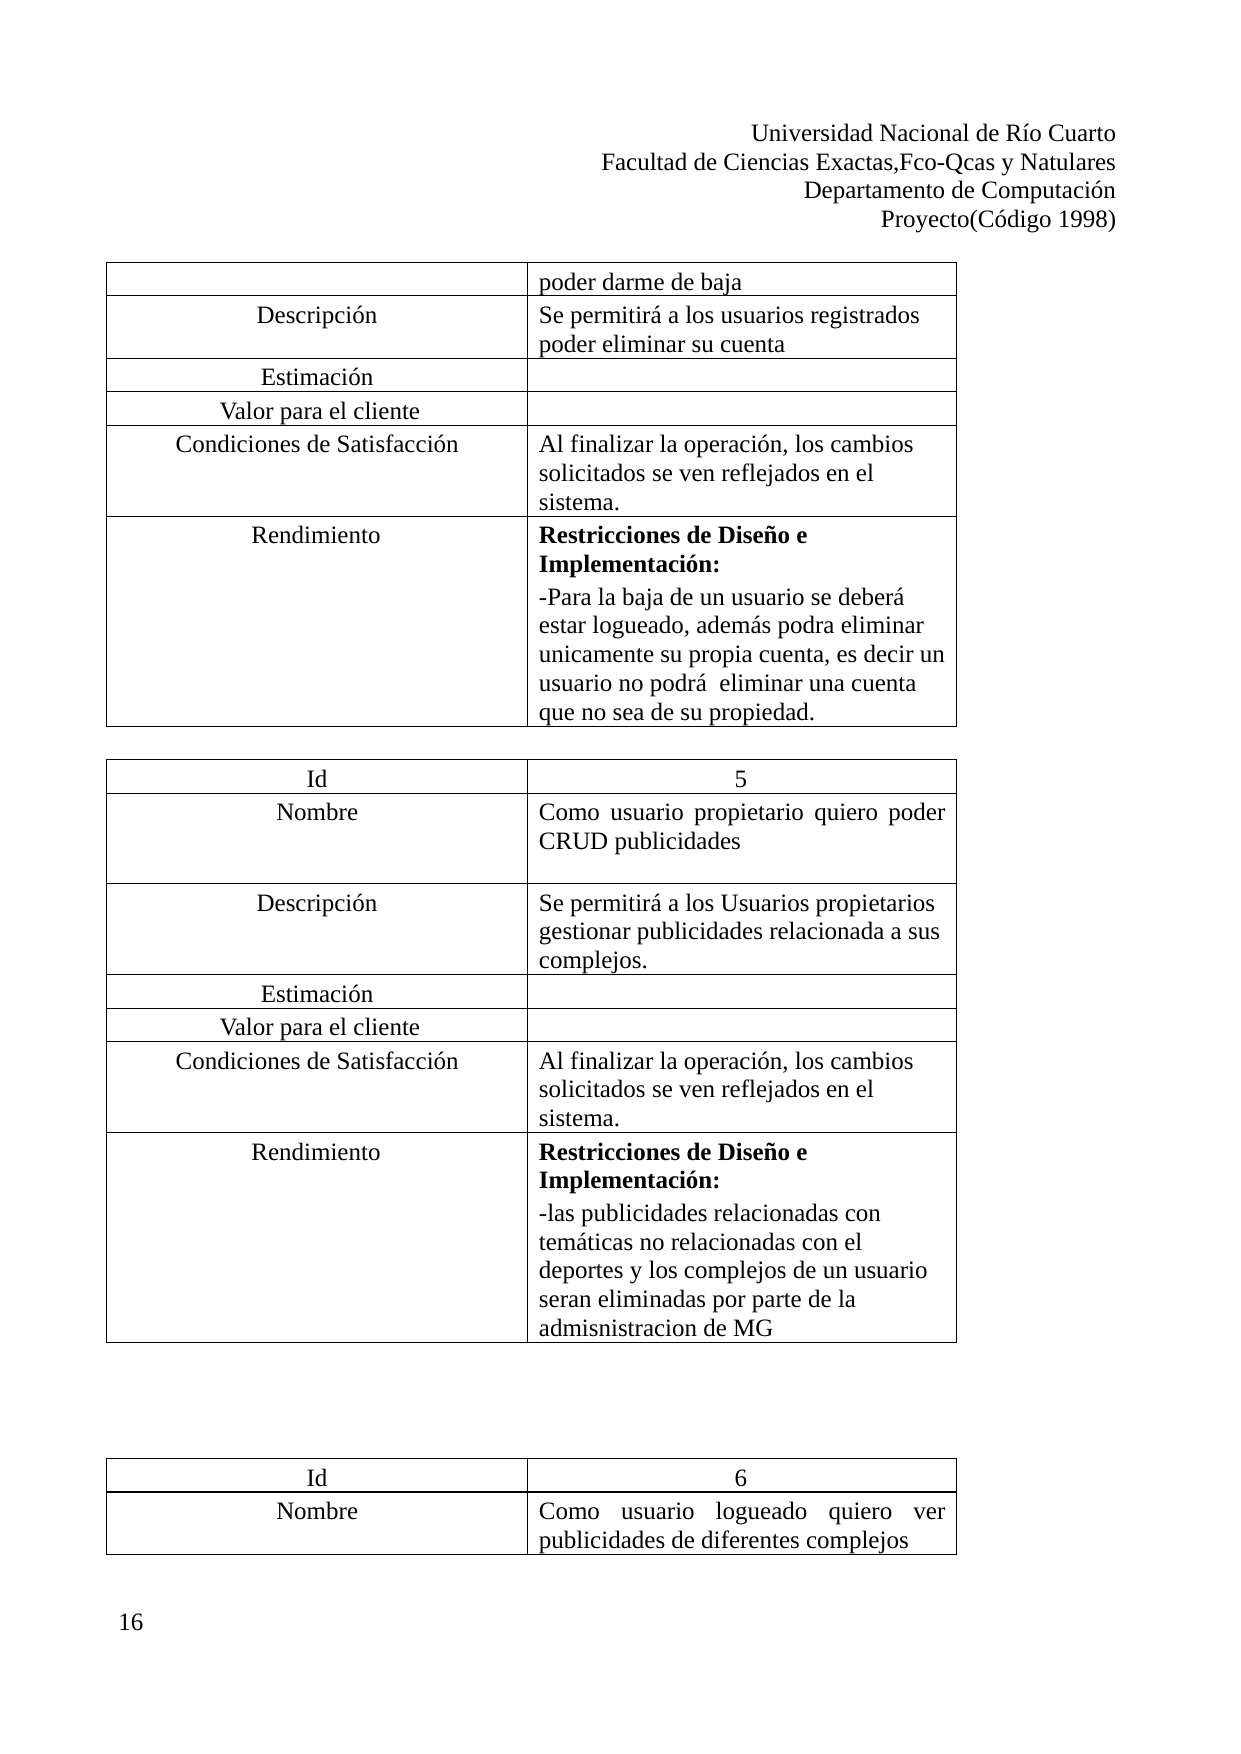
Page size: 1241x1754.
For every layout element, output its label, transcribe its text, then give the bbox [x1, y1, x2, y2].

table_header Id [107, 760, 527, 793]
table_cell Rendimiento [107, 517, 527, 726]
table_cell Descripción [107, 296, 527, 358]
table_cell Valor para el cliente [107, 1009, 527, 1041]
table_header 5 [528, 760, 956, 793]
table_cell Descripción [107, 884, 527, 974]
table_cell [107, 263, 527, 295]
table_cell Rendimiento [107, 1133, 527, 1342]
table_cell Restricciones de Diseño e Implementación: -Para la baja de un usuario se deberá estar logueado, además podra eliminar unicamente su propia cuenta, es decir un usuario no podrá eliminar una cuenta que no sea de su propiedad. [528, 517, 956, 726]
table_cell [528, 975, 956, 1007]
table_cell [528, 392, 956, 425]
table_cell Restricciones de Diseño e Implementación: -las publicidades relacionadas con temáticas no relacionadas con el deportes y los complejos de un usuario seran eliminadas por parte de la admisnistracion de MG [528, 1133, 956, 1342]
table_cell poder darme de baja [528, 263, 956, 295]
table_cell Estimación [107, 359, 527, 391]
table_cell Estimación [107, 975, 527, 1007]
table_cell Condiciones de Satisfacción [107, 426, 527, 516]
table_header Id [107, 1459, 527, 1491]
table_cell [528, 359, 956, 391]
table_header 6 [528, 1459, 956, 1491]
table_cell Al finalizar la operación, los cambios solicitados se ven reflejados en el sistema. [528, 1042, 956, 1132]
table_cell Al finalizar la operación, los cambios solicitados se ven reflejados en el sistema. [528, 426, 956, 516]
table_cell Condiciones de Satisfacción [107, 1042, 527, 1132]
table_cell Como usuario logueado quiero ver publicidades de diferentes complejos [528, 1493, 956, 1554]
table_cell Como usuario propietario quiero poder CRUD publicidades [528, 794, 956, 883]
table_cell Nombre [107, 1493, 527, 1554]
table_cell Valor para el cliente [107, 392, 527, 425]
table_cell Se permitirá a los usuarios registrados poder eliminar su cuenta [528, 296, 956, 358]
table_cell Nombre [107, 794, 527, 883]
table_cell [528, 1009, 956, 1041]
table_cell Se permitirá a los Usuarios propietarios gestionar publicidades relacionada a sus complejos. [528, 884, 956, 974]
